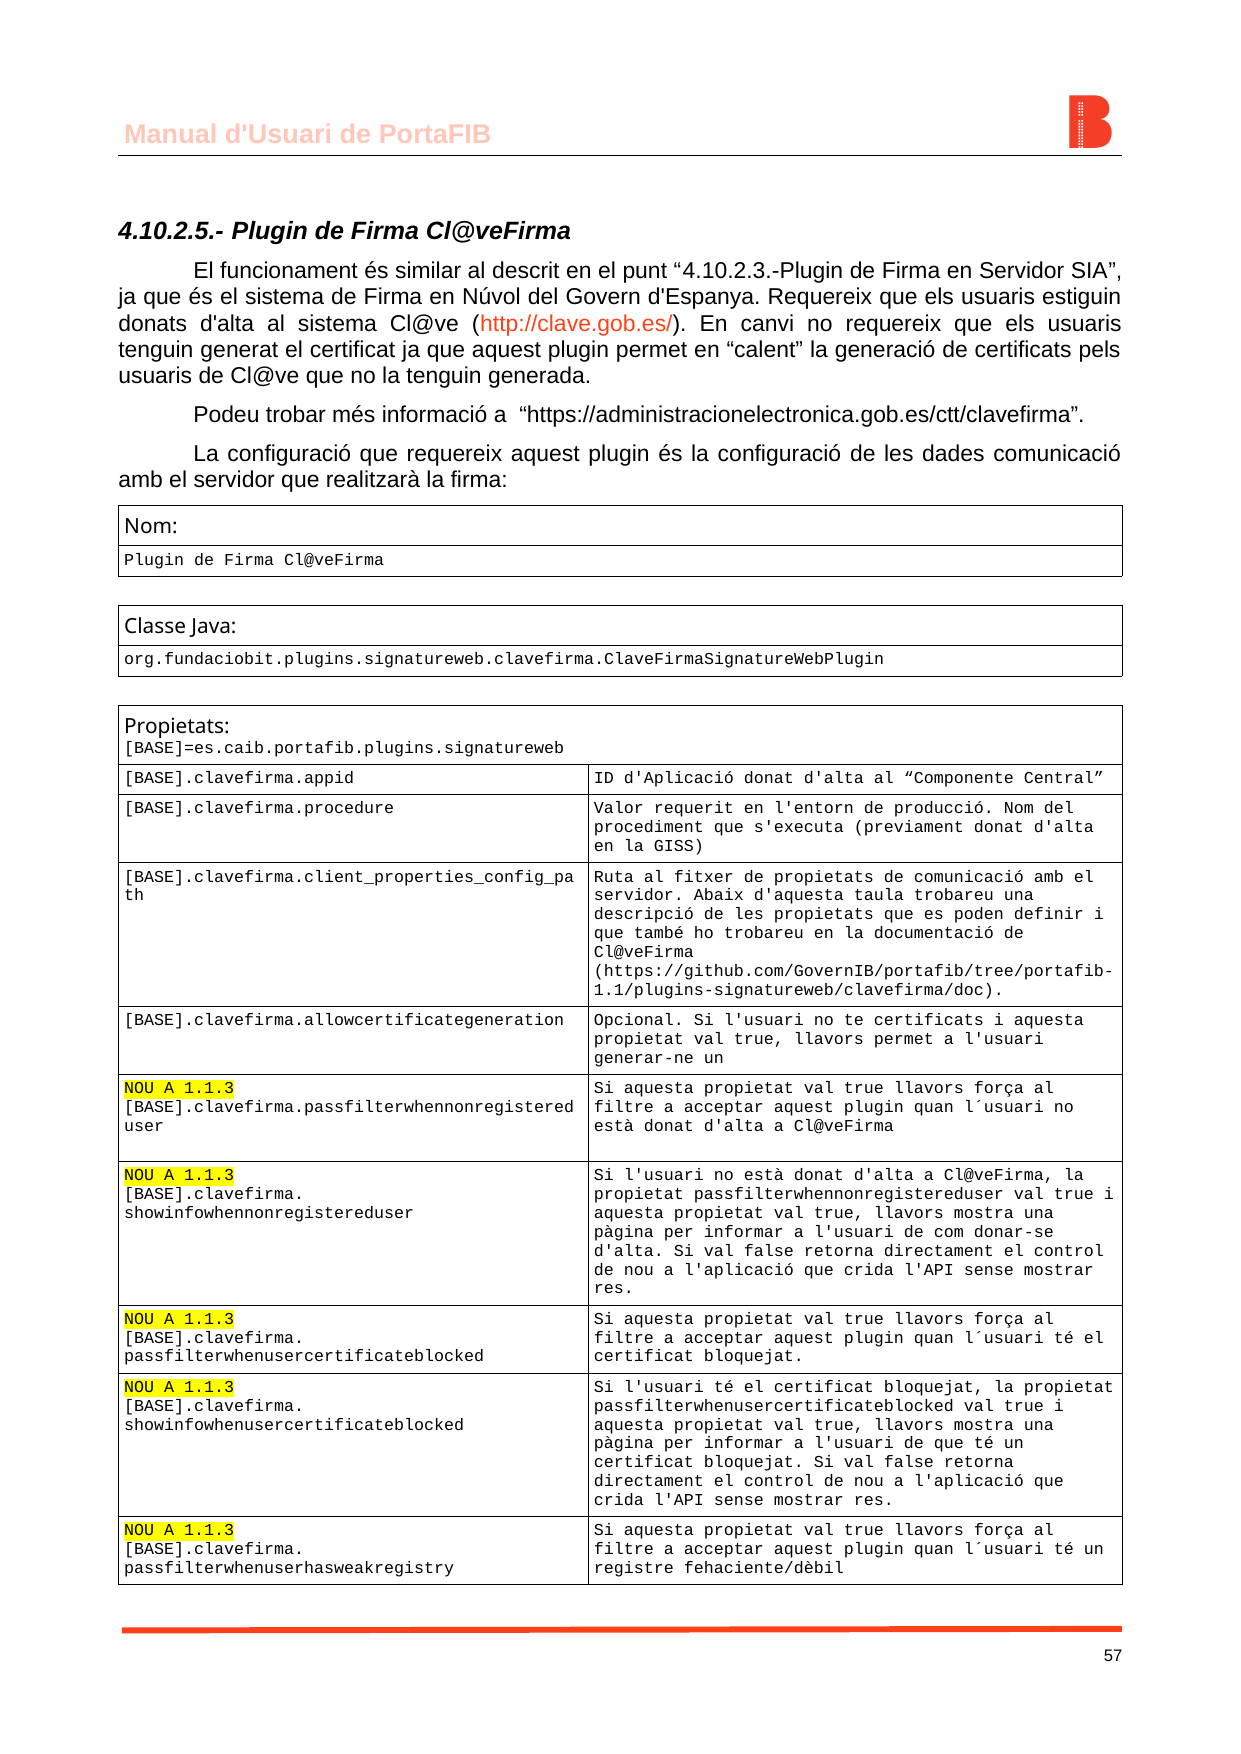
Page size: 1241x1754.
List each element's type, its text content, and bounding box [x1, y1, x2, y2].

table_cell NOU A 1.1.3 [BASE].clavefirma. showinfowhennonregistereduser [119, 1162, 588, 1304]
table_cell Plugin de Firma Cl@veFirma [119, 546, 1122, 576]
table_cell [BASE].clavefirma.allowcertificategeneration [119, 1007, 588, 1074]
table_cell [BASE].clavefirma.appid [119, 765, 588, 794]
table_cell Si aquesta propietat val true llavors força al filtre a acceptar aquest plugin quan l´usuari té un registre fehaciente/dèbil [589, 1517, 1122, 1584]
table_cell [BASE].clavefirma.procedure [119, 795, 588, 862]
picture [1063, 94, 1117, 150]
table_cell Opcional. Si l'usuari no te certificats i aquesta propietat val true, llavors permet a l'usuari generar-ne un [589, 1007, 1122, 1074]
subtitle Plugin de Firma Cl@veFirma [118, 216, 1122, 244]
table_cell Si aquesta propietat val true llavors força al filtre a acceptar aquest plugin quan l´usuari té el certificat bloquejat. [589, 1306, 1122, 1373]
text La configuració que requereix aquest plugin és la configuració de les dades comunicació amb el servidor que realitzarà la firma: [118, 440, 1122, 493]
table_cell NOU A 1.1.3 [BASE].clavefirma. passfilterwhenuserhasweakregistry [119, 1517, 588, 1584]
table_cell NOU A 1.1.3 [BASE].clavefirma. showinfowhenusercertificateblocked [119, 1374, 588, 1516]
table_header Propietats: [BASE]=es.caib.portafib.plugins.signatureweb [119, 706, 1122, 764]
table_cell NOU A 1.1.3 [BASE].clavefirma.passfilterwhennonregistereduser [119, 1075, 588, 1161]
table_cell ID d'Aplicació donat d'alta al “Componente Central” [589, 765, 1122, 794]
text Podeu trobar més informació a “https://administracionelectronica.gob.es/ctt/clavefirma”. [118, 401, 1122, 428]
table_cell [BASE].clavefirma.client_properties_config_path [119, 863, 588, 1006]
table_cell org.fundaciobit.plugins.signatureweb.clavefirma.ClaveFirmaSignatureWebPlugin [119, 646, 1122, 676]
table_header Nom: [119, 506, 1122, 545]
text El funcionament és similar al descrit en el punt “4.10.2.3.-Plugin de Firma en Servidor SIA”, ja que és el sistema de Firma en Núvol del Govern d'Espanya. Requereix que els usuaris estiguin donats d'alta al sistema Cl@ve (http://clave.gob.es/). En canvi no requereix que els usuaris tenguin generat el certificat ja que aquest plugin permet en “calent” la generació de certificats pels usuaris de Cl@ve que no la tenguin generada. [118, 257, 1122, 389]
table_cell Ruta al fitxer de propietats de comunicació amb el servidor. Abaix d'aquesta taula trobareu una descripció de les propietats que es poden definir i que també ho trobareu en la documentació de Cl@veFirma (https://github.com/GovernIB/portafib/tree/portafib-1.1/plugins-signatureweb/clavefirma/doc). [589, 863, 1122, 1006]
table_cell NOU A 1.1.3 [BASE].clavefirma. passfilterwhenusercertificateblocked [119, 1306, 588, 1373]
table_header Classe Java: [119, 606, 1122, 645]
table_cell Valor requerit en l'entorn de producció. Nom del procediment que s'executa (previament donat d'alta en la GISS) [589, 795, 1122, 862]
table_cell Si l'usuari té el certificat bloquejat, la propietat passfilterwhenusercertificateblocked val true i aquesta propietat val true, llavors mostra una pàgina per informar a l'usuari de que té un certificat bloquejat. Si val false retorna directament el control de nou a l'aplicació que crida l'API sense mostrar res. [589, 1374, 1122, 1516]
table_cell Si l'usuari no està donat d'alta a Cl@veFirma, la propietat passfilterwhennonregistereduser val true i aquesta propietat val true, llavors mostra una pàgina per informar a l'usuari de com donar-se d'alta. Si val false retorna directament el control de nou a l'aplicació que crida l'API sense mostrar res. [589, 1162, 1122, 1304]
table_cell Si aquesta propietat val true llavors força al filtre a acceptar aquest plugin quan l´usuari no està donat d'alta a Cl@veFirma [589, 1075, 1122, 1161]
